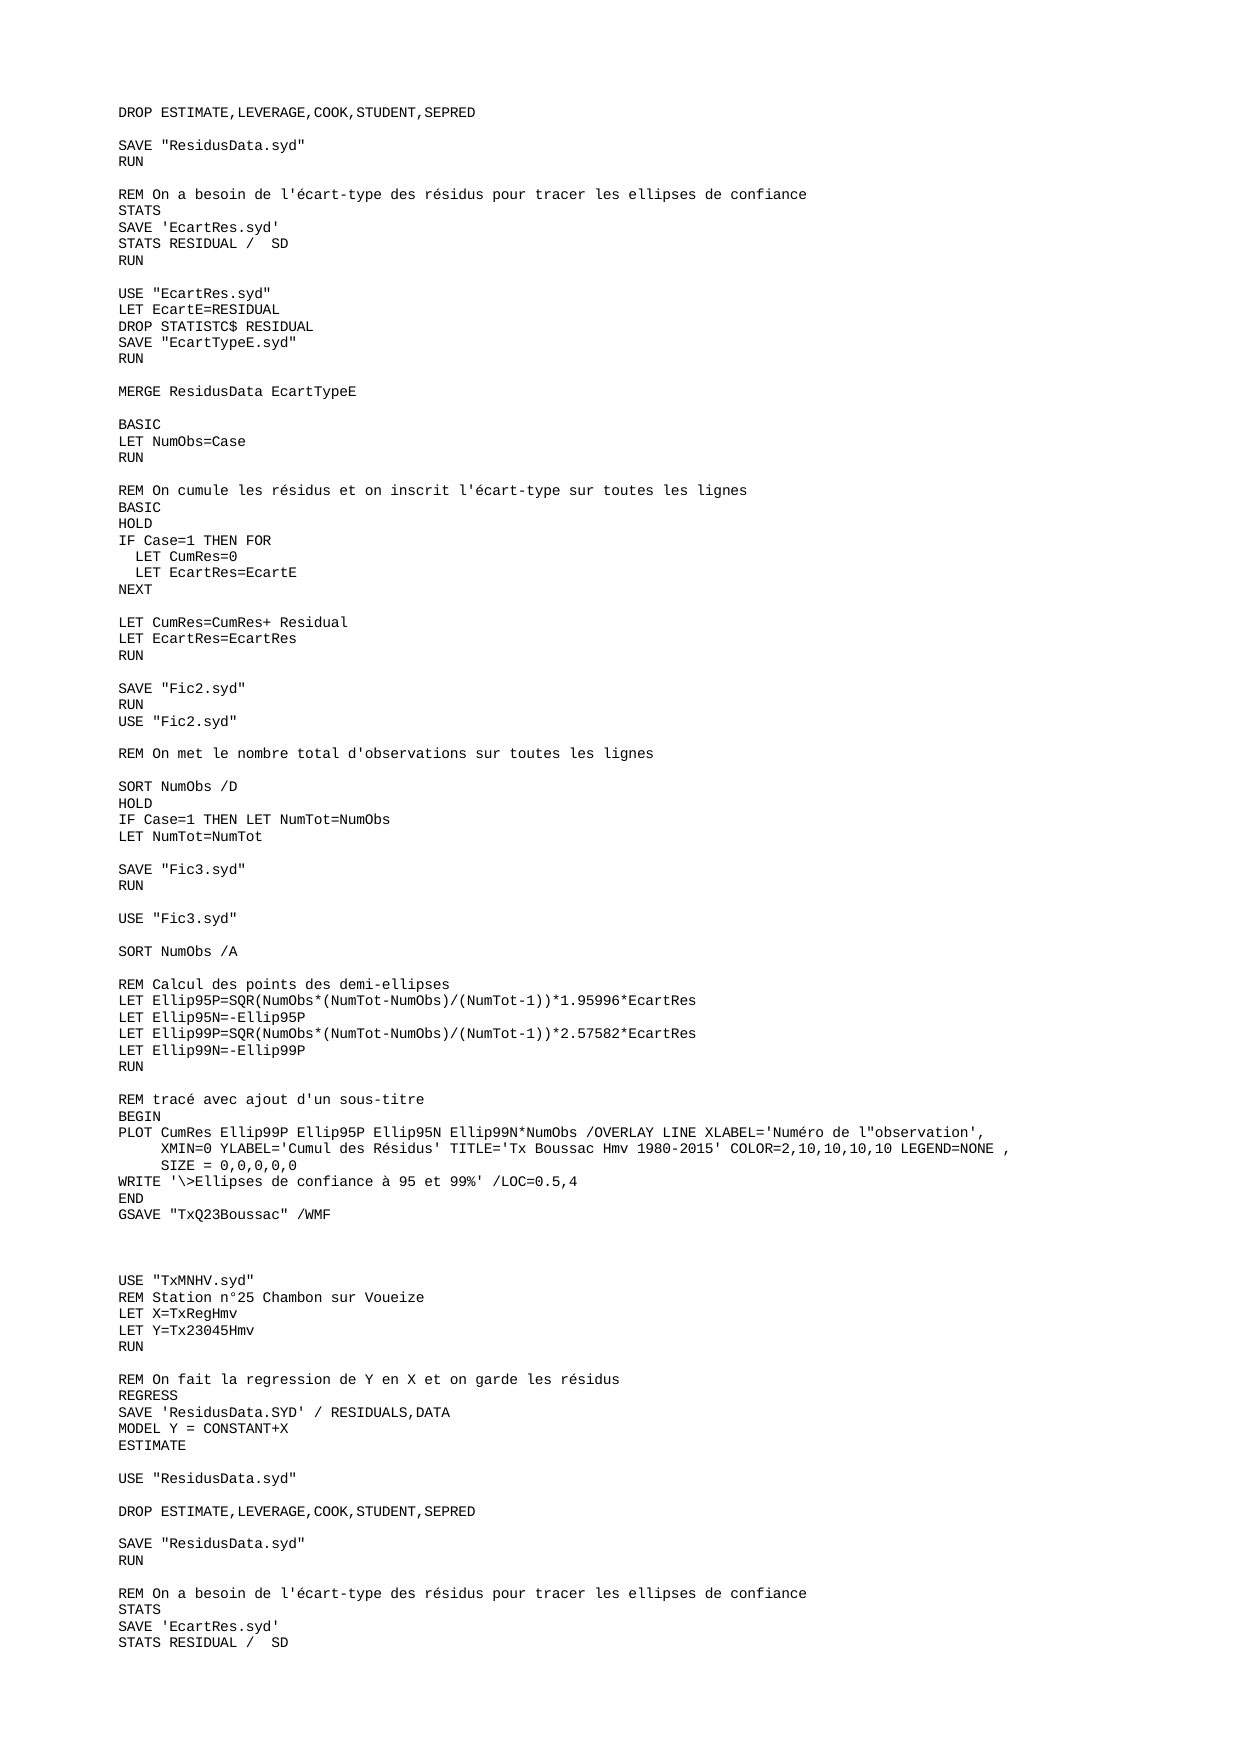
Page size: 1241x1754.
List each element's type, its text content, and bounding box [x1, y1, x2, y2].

text USE "EcartRes.syd" [118, 286, 1122, 302]
text RUN [118, 352, 1122, 368]
text USE "Fic2.syd" [118, 714, 1122, 730]
text XMIN=0 YLABEL='Cumul des Résidus' TITLE='Tx Boussac Hmv 1980-2015' COLOR=2,10,10,10,10 LEGEND=NONE , [118, 1142, 1122, 1158]
text IF Case=1 THEN LET NumTot=NumObs [118, 813, 1122, 829]
text LET NumObs=Case [118, 434, 1122, 451]
text HOLD [118, 516, 1122, 533]
text DROP ESTIMATE,LEVERAGE,COOK,STUDENT,SEPRED [118, 105, 1122, 121]
text USE "Fic3.syd" [118, 911, 1122, 928]
text HOLD [118, 796, 1122, 813]
text RUN [118, 1339, 1122, 1356]
text RUN [118, 1553, 1122, 1570]
text RUN [118, 253, 1122, 269]
text BASIC [118, 418, 1122, 434]
text STATS [118, 1603, 1122, 1619]
text SAVE 'ResidusData.SYD' / RESIDUALS,DATA [118, 1405, 1122, 1422]
text DROP STATISTC$ RESIDUAL [118, 319, 1122, 335]
text LET Ellip99N=-Ellip99P [118, 1043, 1122, 1059]
text RUN [118, 451, 1122, 467]
text REM Station n°25 Chambon sur Voueize [118, 1290, 1122, 1306]
text REM On met le nombre total d'observations sur toutes les lignes [118, 747, 1122, 763]
text BEGIN [118, 1109, 1122, 1125]
text LET Ellip95N=-Ellip95P [118, 1010, 1122, 1027]
text LET CumRes=CumRes+ Residual [118, 615, 1122, 632]
text PLOT CumRes Ellip99P Ellip95P Ellip95N Ellip99N*NumObs /OVERLAY LINE XLABEL='Numéro de l"observation', [118, 1125, 1122, 1142]
text REM tracé avec ajout d'un sous-titre [118, 1092, 1122, 1109]
text REM On fait la regression de Y en X et on garde les résidus [118, 1372, 1122, 1389]
text SORT NumObs /A [118, 944, 1122, 961]
text SAVE "ResidusData.syd" [118, 138, 1122, 154]
text SAVE "ResidusData.syd" [118, 1537, 1122, 1553]
text USE "TxMNHV.syd" [118, 1273, 1122, 1290]
text SAVE "Fic3.syd" [118, 862, 1122, 878]
text WRITE '\>Ellipses de confiance à 95 et 99%' /LOC=0.5,4 [118, 1175, 1122, 1191]
text REGRESS [118, 1389, 1122, 1405]
text SAVE "Fic2.syd" [118, 681, 1122, 697]
text SAVE 'EcartRes.syd' [118, 1619, 1122, 1636]
text NEXT [118, 582, 1122, 599]
text MERGE ResidusData EcartTypeE [118, 385, 1122, 401]
text SORT NumObs /D [118, 780, 1122, 796]
text LET EcartRes=EcartRes [118, 632, 1122, 648]
text RUN [118, 154, 1122, 171]
text BASIC [118, 500, 1122, 516]
text LET Ellip95P=SQR(NumObs*(NumTot-NumObs)/(NumTot-1))*1.95996*EcartRes [118, 994, 1122, 1010]
text IF Case=1 THEN FOR [118, 533, 1122, 549]
text ESTIMATE [118, 1438, 1122, 1454]
text SAVE "EcartTypeE.syd" [118, 335, 1122, 352]
text REM Calcul des points des demi-ellipses [118, 977, 1122, 994]
text LET EcartE=RESIDUAL [118, 302, 1122, 319]
text LET X=TxRegHmv [118, 1306, 1122, 1323]
text REM On a besoin de l'écart-type des résidus pour tracer les ellipses de confiance [118, 1586, 1122, 1603]
text DROP ESTIMATE,LEVERAGE,COOK,STUDENT,SEPRED [118, 1504, 1122, 1520]
text LET CumRes=0 [118, 549, 1122, 566]
text LET Y=Tx23045Hmv [118, 1323, 1122, 1339]
text END [118, 1191, 1122, 1208]
text REM On cumule les résidus et on inscrit l'écart-type sur toutes les lignes [118, 483, 1122, 500]
text LET NumTot=NumTot [118, 829, 1122, 846]
text REM On a besoin de l'écart-type des résidus pour tracer les ellipses de confiance [118, 187, 1122, 204]
text LET EcartRes=EcartE [118, 566, 1122, 582]
text SIZE = 0,0,0,0,0 [118, 1158, 1122, 1175]
text STATS RESIDUAL / SD [118, 237, 1122, 253]
text MODEL Y = CONSTANT+X [118, 1422, 1122, 1438]
text USE "ResidusData.syd" [118, 1471, 1122, 1487]
text RUN [118, 878, 1122, 895]
text STATS [118, 204, 1122, 220]
text STATS RESIDUAL / SD [118, 1636, 1122, 1652]
text RUN [118, 648, 1122, 664]
text SAVE 'EcartRes.syd' [118, 220, 1122, 237]
text RUN [118, 697, 1122, 714]
text LET Ellip99P=SQR(NumObs*(NumTot-NumObs)/(NumTot-1))*2.57582*EcartRes [118, 1027, 1122, 1043]
text RUN [118, 1059, 1122, 1076]
text GSAVE "TxQ23Boussac" /WMF [118, 1208, 1122, 1224]
